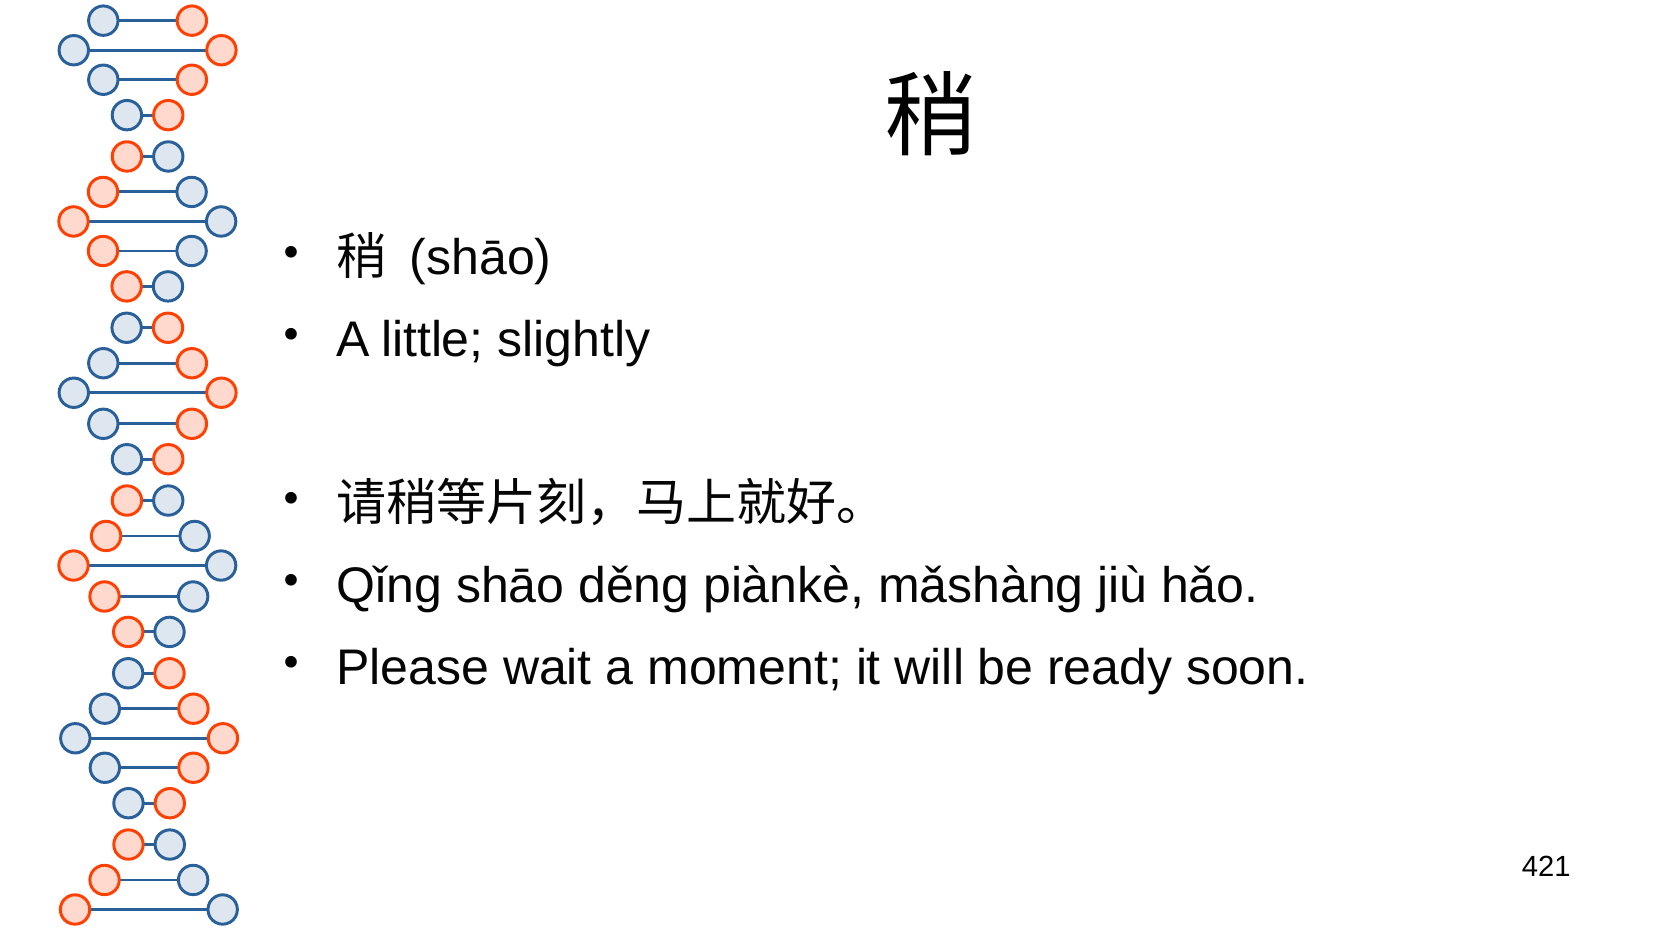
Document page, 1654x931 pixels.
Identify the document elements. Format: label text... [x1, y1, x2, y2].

title 稍 [265, 35, 1595, 189]
list 稍 (shāo) A little; slightly 请稍等片刻，马上就好。 Qǐng shāo děng piànkè, mǎshàng jiù hǎo. Please wait a moment; it will be ready soon. [265, 224, 1595, 764]
